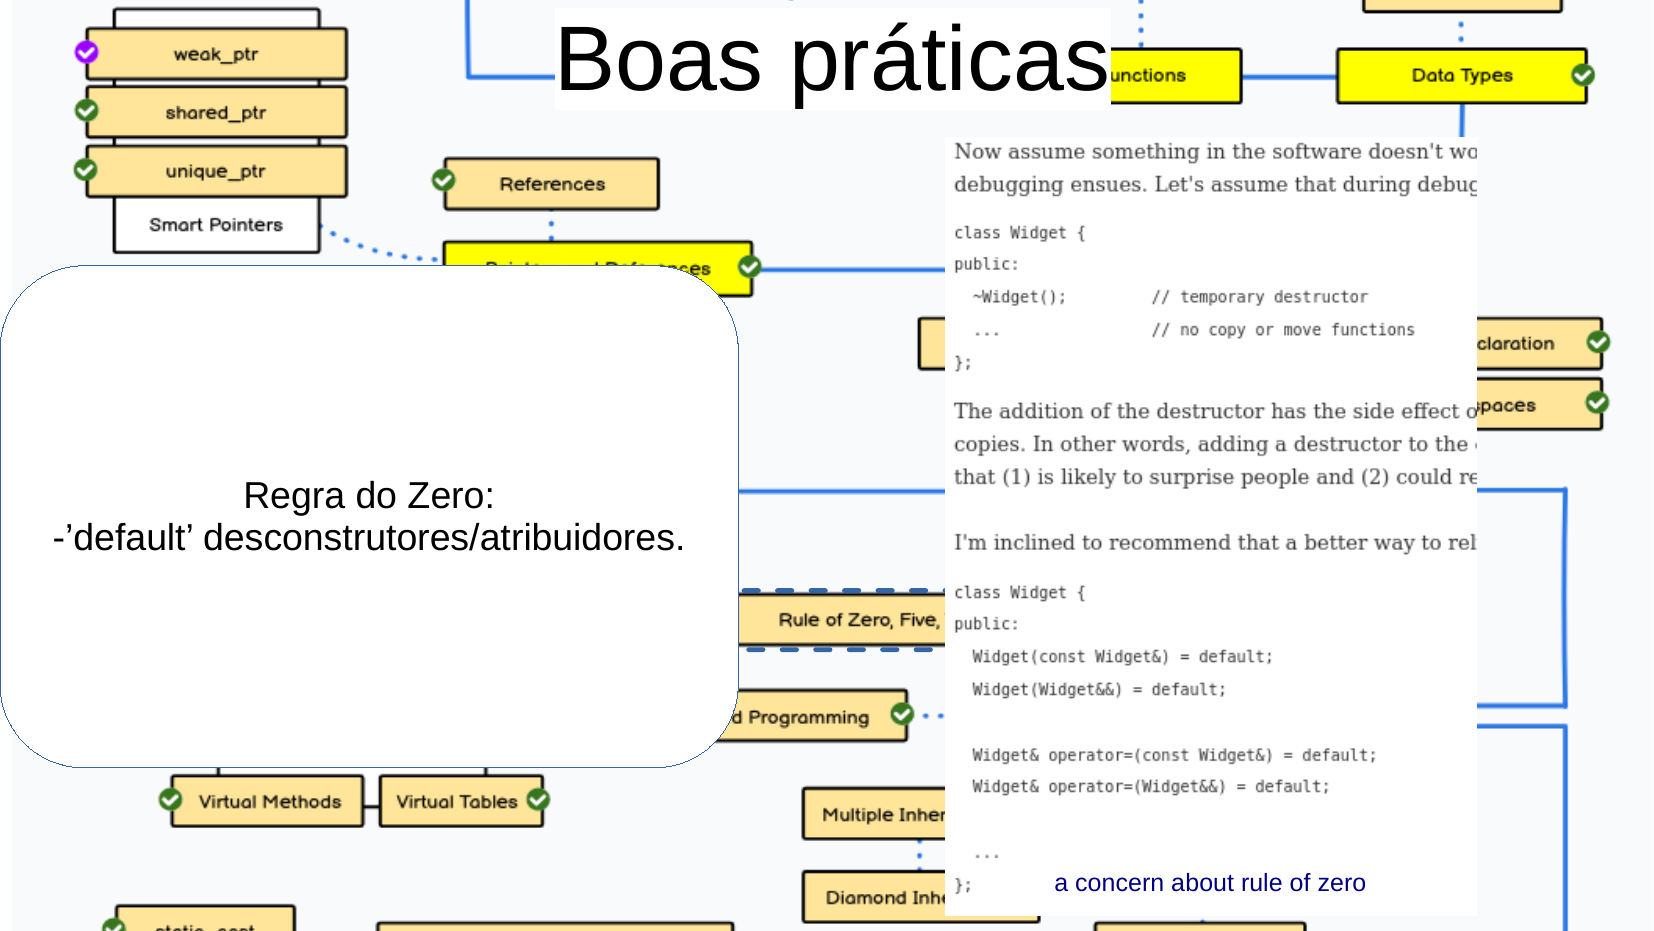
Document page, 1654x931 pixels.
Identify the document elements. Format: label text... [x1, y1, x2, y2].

text_box Regra do Zero: -’default’ desconstrutores/atribuidores. [0, 265, 739, 768]
title Boas práticas [88, 0, 1577, 119]
picture [12, 0, 1654, 931]
